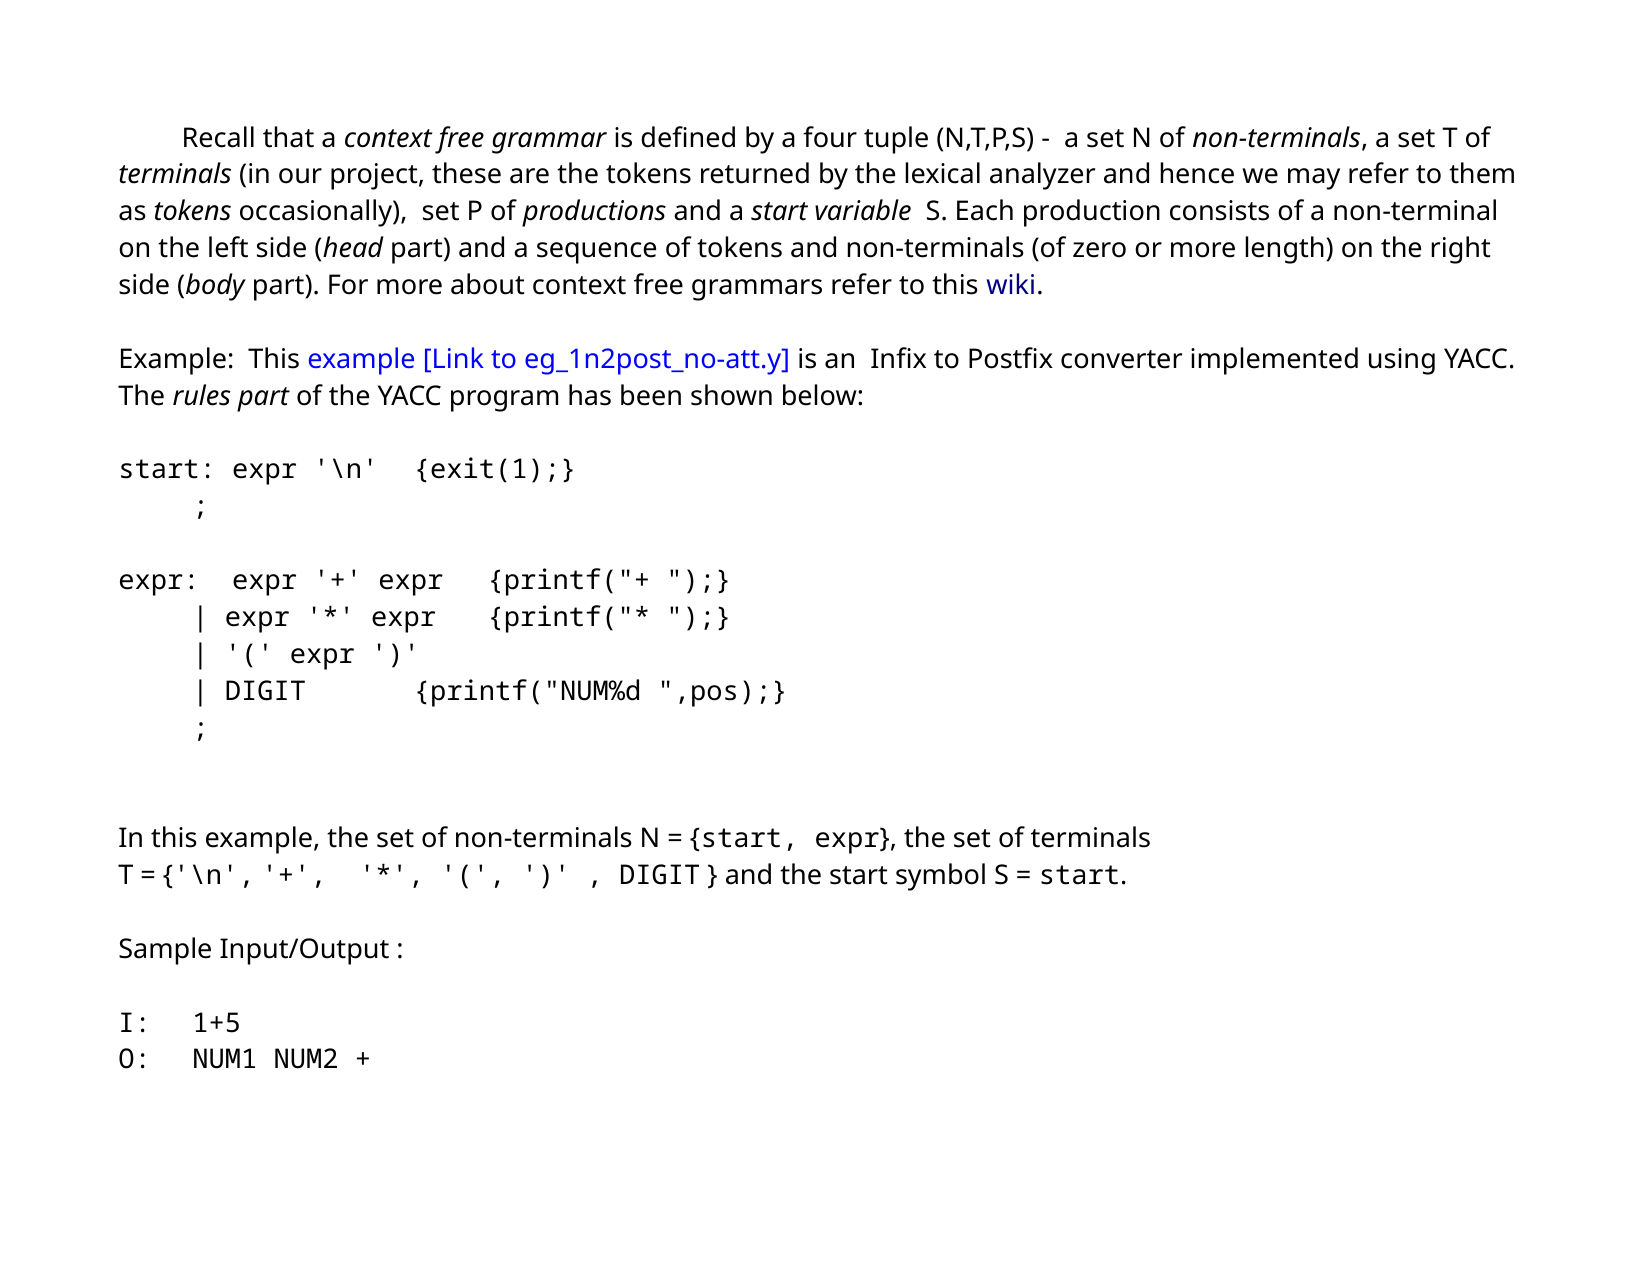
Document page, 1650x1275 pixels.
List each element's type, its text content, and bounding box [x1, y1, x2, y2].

text ; [118, 487, 1532, 524]
text T = {'\n', '+', '*', '(', ')' , DIGIT } and the start symbol S = start. [118, 856, 1532, 892]
text ; [118, 708, 1532, 745]
text | '(' expr ')' [118, 634, 1532, 671]
text Recall that a context free grammar is defined by a four tuple (N,T,P,S) - a set N of non-terminals, a set T of terminals (in our project, these are the tokens returned by the lexical analyzer and hence we may refer to them as tokens occasionally), set P of productions and a start variable S. Each production consists of a non-terminal on the left side (head part) and a sequence of tokens and non-terminals (of zero or more length) on the right side (body part). For more about context free grammars refer to this wiki. [118, 118, 1532, 302]
text I: 1+5 [118, 1003, 1532, 1040]
text In this example, the set of non-terminals N = {start, expr}, the set of terminals [118, 819, 1532, 856]
text start: expr '\n' {exit(1);} [118, 450, 1532, 487]
text Example: This example [Link to eg_1n2post_no-att.y] is an Infix to Postfix converter implemented using YACC. The rules part of the YACC program has been shown below: [118, 339, 1532, 413]
text | DIGIT {printf("NUM%d ",pos);} [118, 671, 1532, 708]
text expr: expr '+' expr {printf("+ ");} [118, 561, 1532, 597]
text | expr '*' expr {printf("* ");} [118, 597, 1532, 634]
text Sample Input/Output : [118, 929, 1532, 966]
text O: NUM1 NUM2 + [118, 1040, 1532, 1077]
